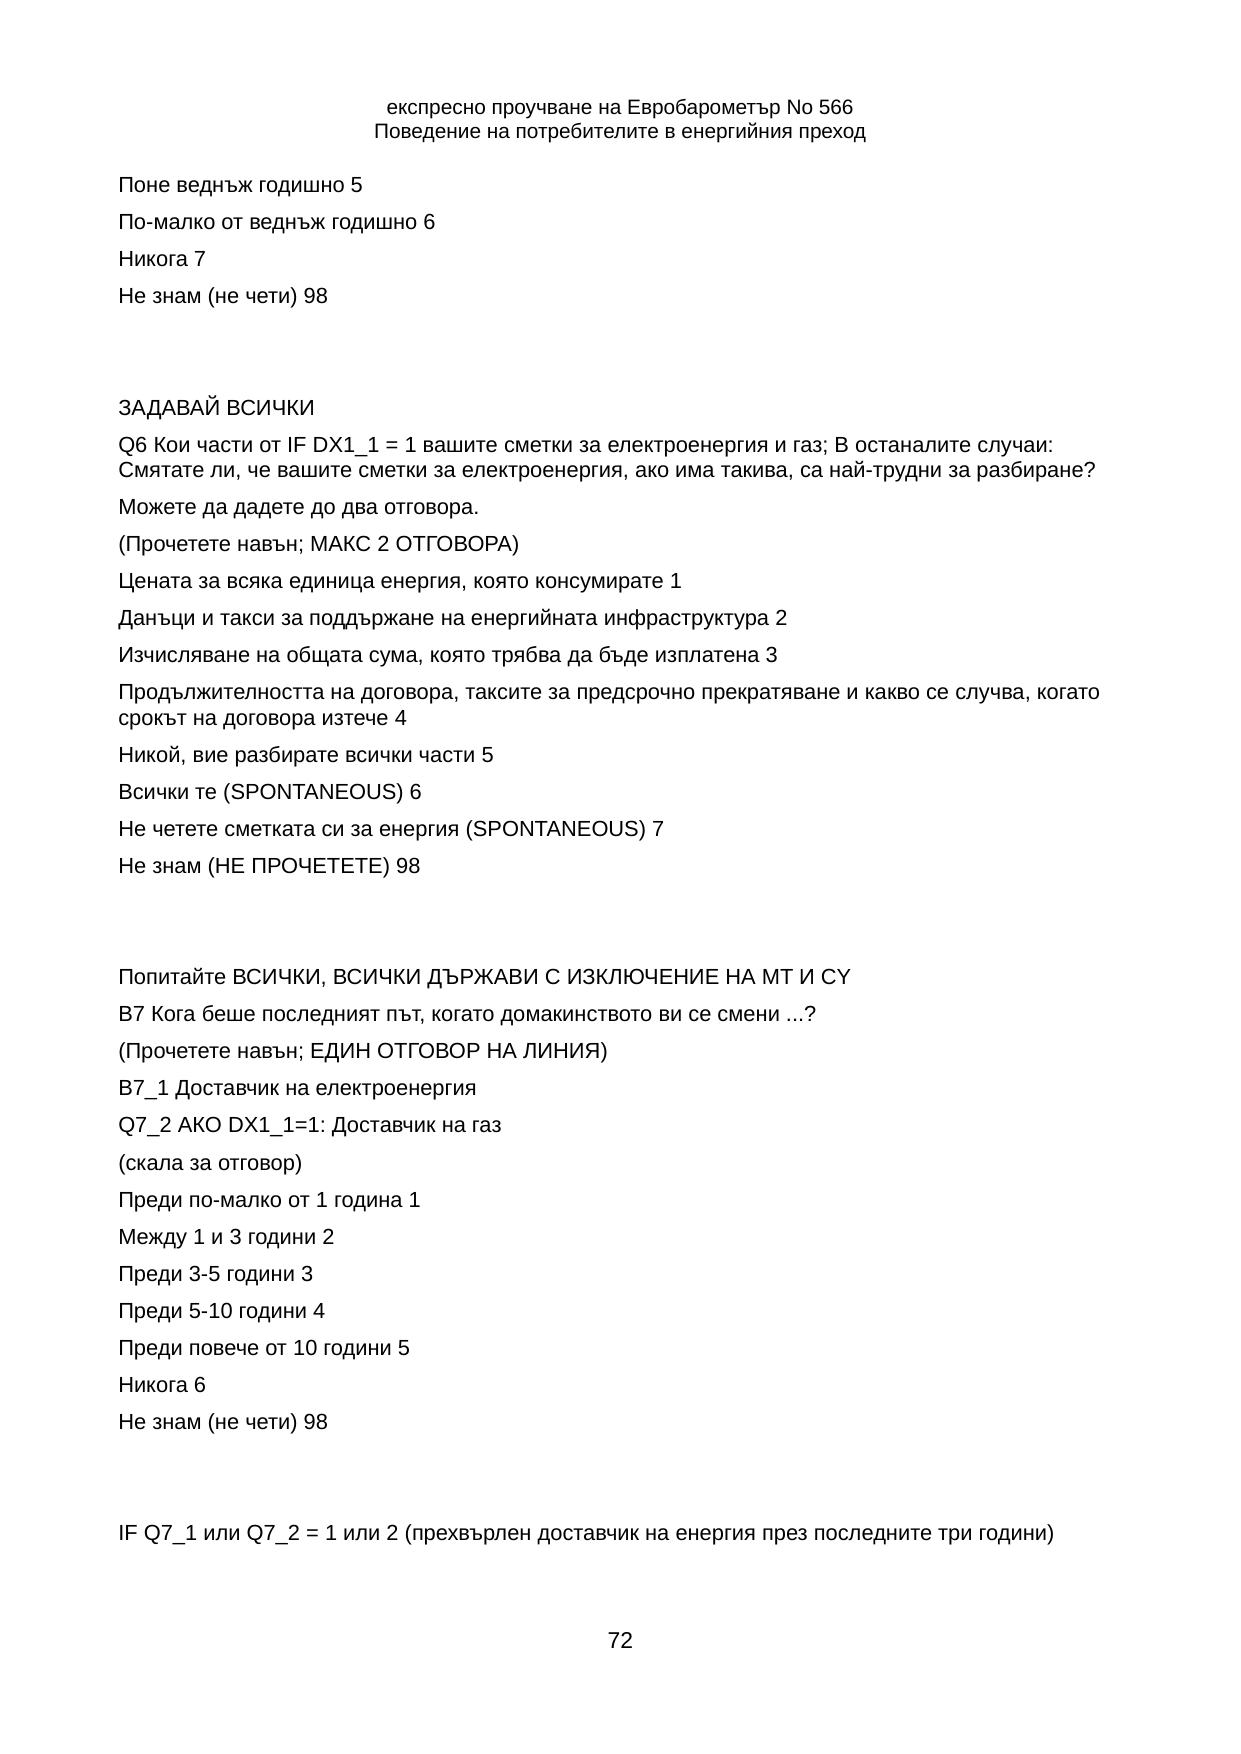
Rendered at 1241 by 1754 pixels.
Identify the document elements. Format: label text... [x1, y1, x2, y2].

text Всички те (SPONTANEOUS) 6 [118, 778, 1122, 804]
text Не знам (не чети) 98 [118, 1409, 1122, 1434]
text (Прочетете навън; ЕДИН ОТГОВОР НА ЛИНИЯ) [118, 1038, 1122, 1063]
text Никога 6 [118, 1372, 1122, 1397]
text Попитайте ВСИЧКИ, ВСИЧКИ ДЪРЖАВИ С ИЗКЛЮЧЕНИЕ НА MT И CY [118, 964, 1122, 989]
text Продължителността на договора, таксите за предсрочно прекратяване и какво се случва, когато срокът на договора изтече 4 [118, 679, 1122, 729]
text Не знам (не чети) 98 [118, 283, 1122, 308]
text Можете да дадете до два отговора. [118, 494, 1122, 519]
text Q7_2 АКО DX1_1=1: Доставчик на газ [118, 1112, 1122, 1137]
text Преди повече от 10 години 5 [118, 1335, 1122, 1360]
text Q6 Кои части от IF DX1_1 = 1 вашите сметки за електроенергия и газ; В останалите случаи: Смятате ли, че вашите сметки за електроенергия, ако има такива, са най-трудни за разбиране? [118, 431, 1122, 482]
text По-малко от веднъж годишно 6 [118, 209, 1122, 234]
text Данъци и такси за поддържане на енергийната инфраструктура 2 [118, 605, 1122, 630]
text IF Q7_1 или Q7_2 = 1 или 2 (прехвърлен доставчик на енергия през последните три години) [118, 1520, 1122, 1545]
text Никой, вие разбирате всички части 5 [118, 741, 1122, 767]
text Не знам (НЕ ПРОЧЕТЕТЕ) 98 [118, 853, 1122, 878]
text Поне веднъж годишно 5 [118, 172, 1122, 197]
text (скала за отговор) [118, 1149, 1122, 1174]
text Цената за всяка единица енергия, която консумирате 1 [118, 568, 1122, 593]
text Преди 5-10 години 4 [118, 1298, 1122, 1323]
text В7 Кога беше последният път, когато домакинството ви се смени ...? [118, 1001, 1122, 1026]
text Преди по-малко от 1 година 1 [118, 1186, 1122, 1212]
text Не четете сметката си за енергия (SPONTANEOUS) 7 [118, 816, 1122, 841]
text Преди 3-5 години 3 [118, 1261, 1122, 1286]
text (Прочетете навън; МАКС 2 ОТГОВОРА) [118, 531, 1122, 556]
text Изчисляване на общата сума, която трябва да бъде изплатена 3 [118, 642, 1122, 667]
text Никога 7 [118, 246, 1122, 271]
text Между 1 и 3 години 2 [118, 1223, 1122, 1249]
text ЗАДАВАЙ ВСИЧКИ [118, 394, 1122, 419]
text В7_1 Доставчик на електроенергия [118, 1075, 1122, 1100]
